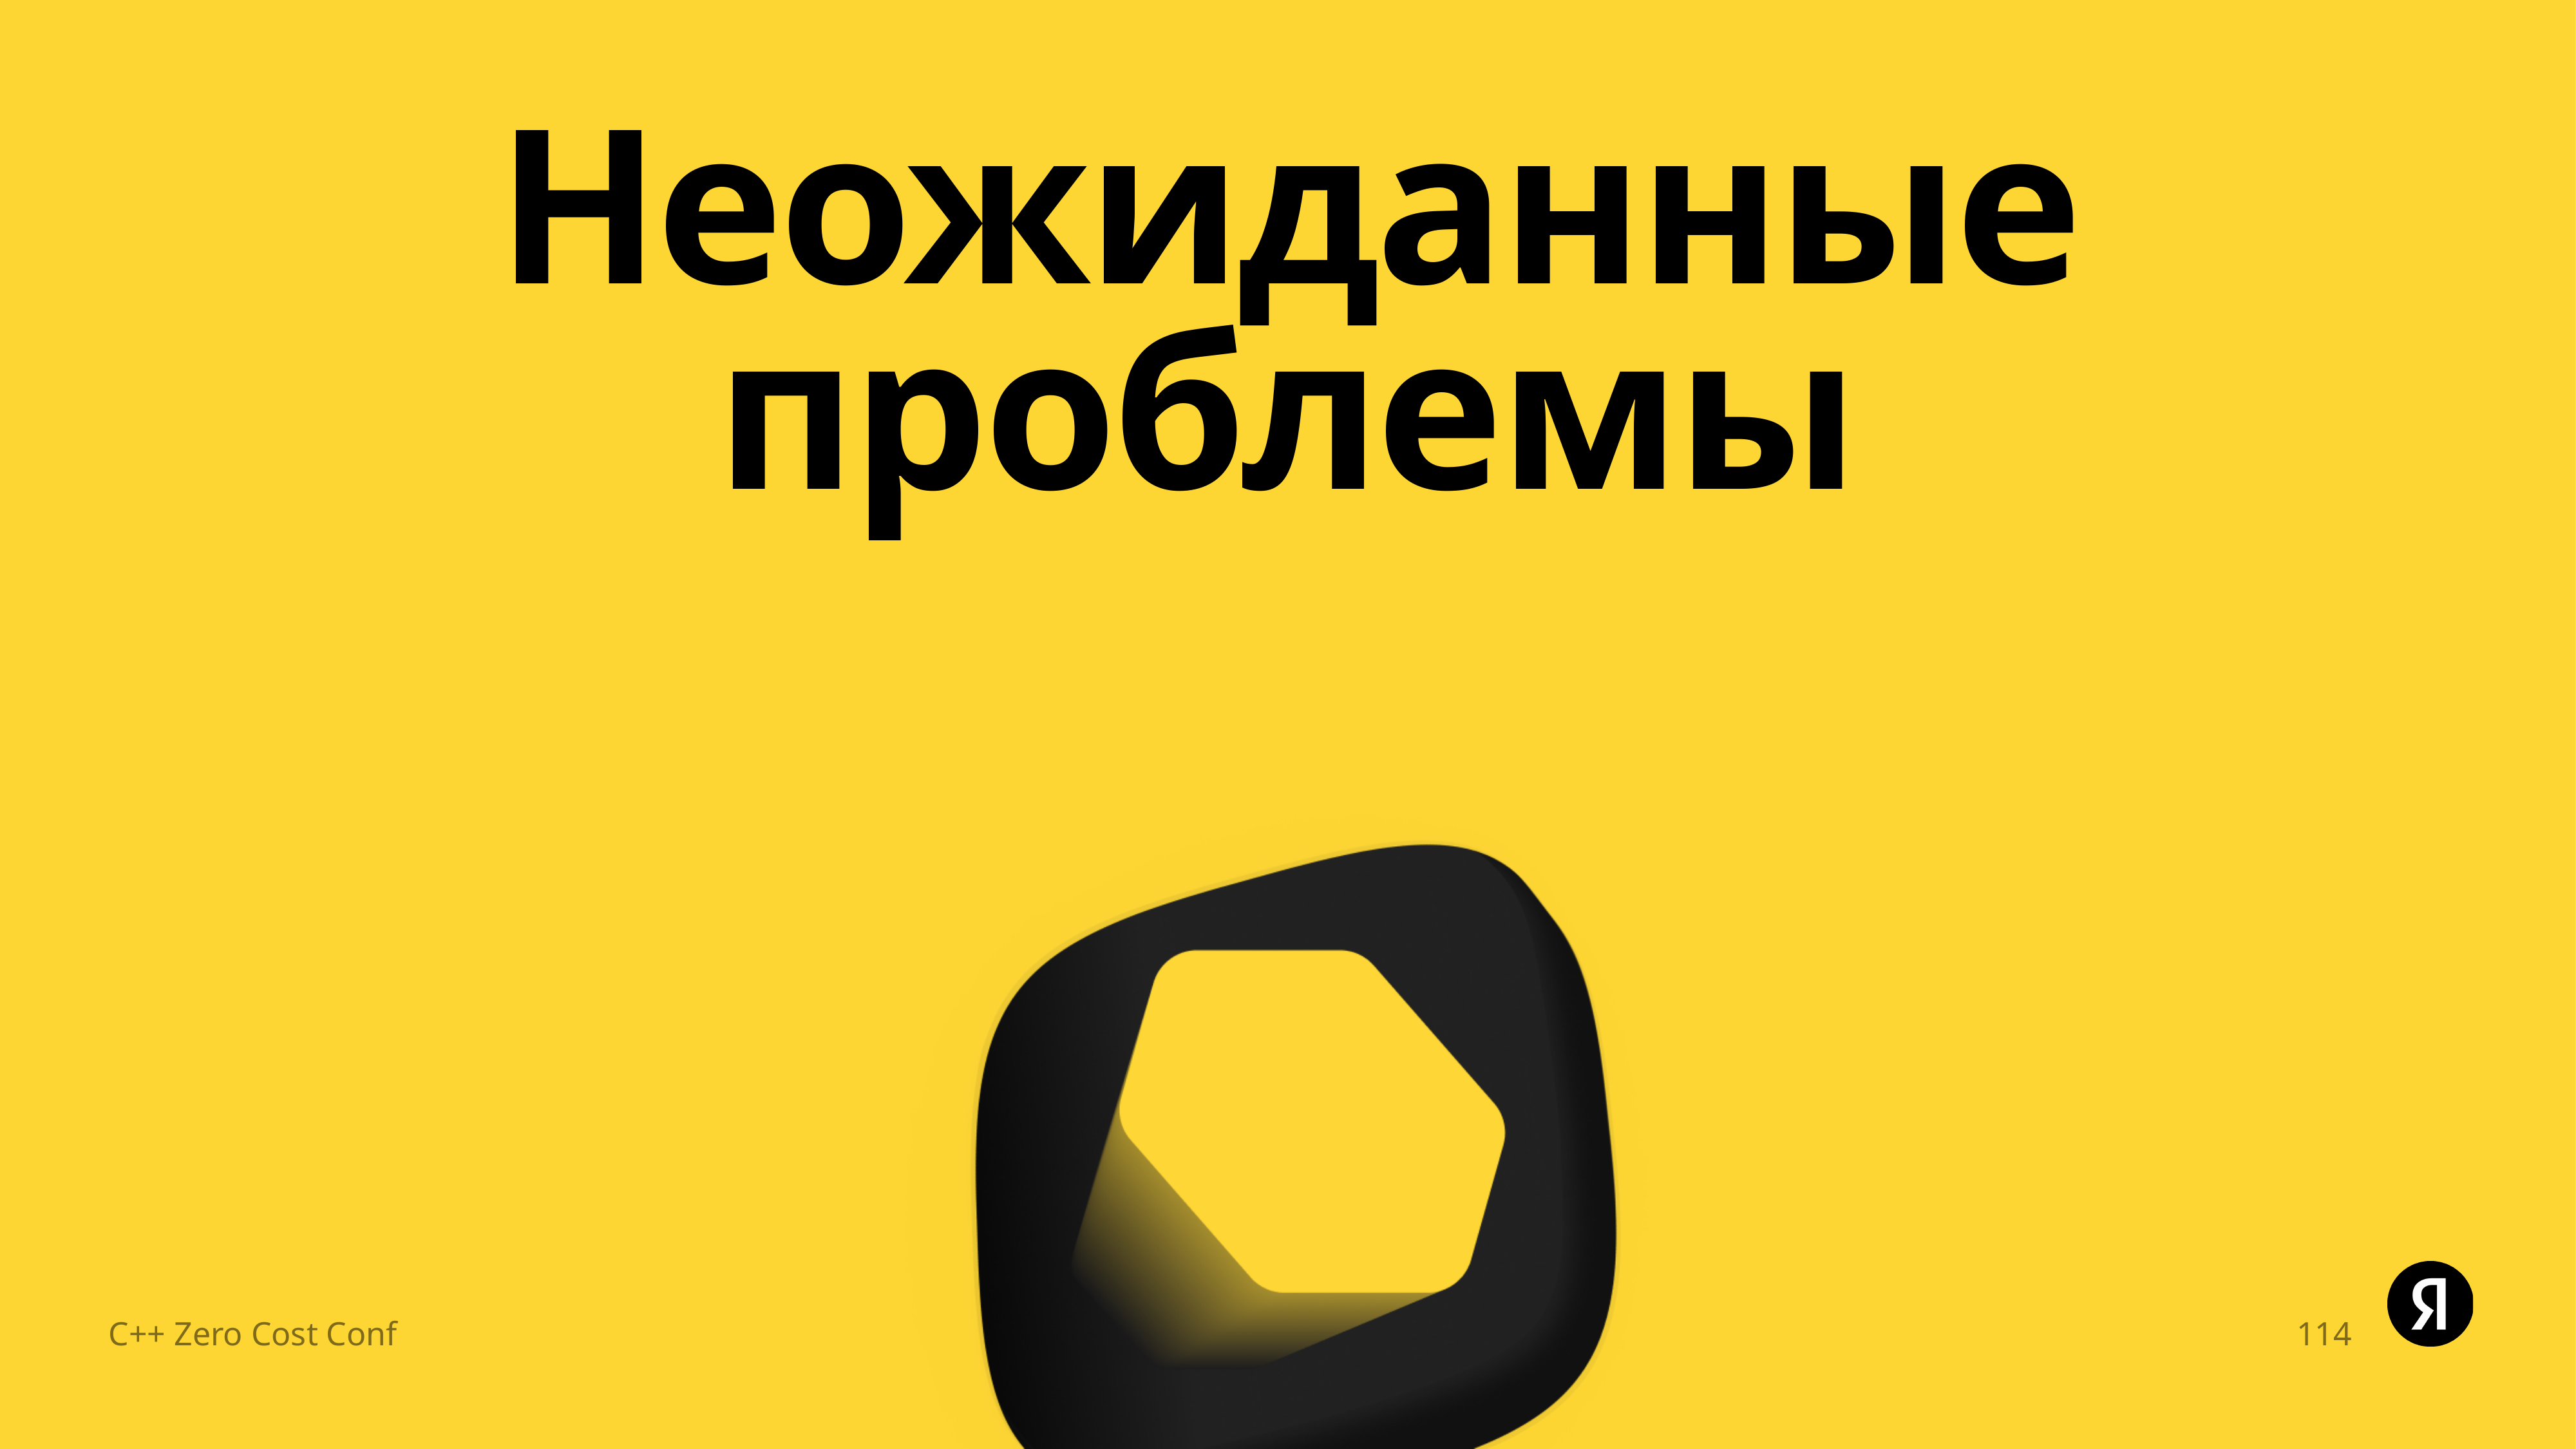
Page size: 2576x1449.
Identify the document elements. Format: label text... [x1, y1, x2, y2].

title Неожиданные проблемы [104, 97, 2471, 329]
picture [2387, 1261, 2474, 1347]
picture [578, 782, 1938, 1449]
